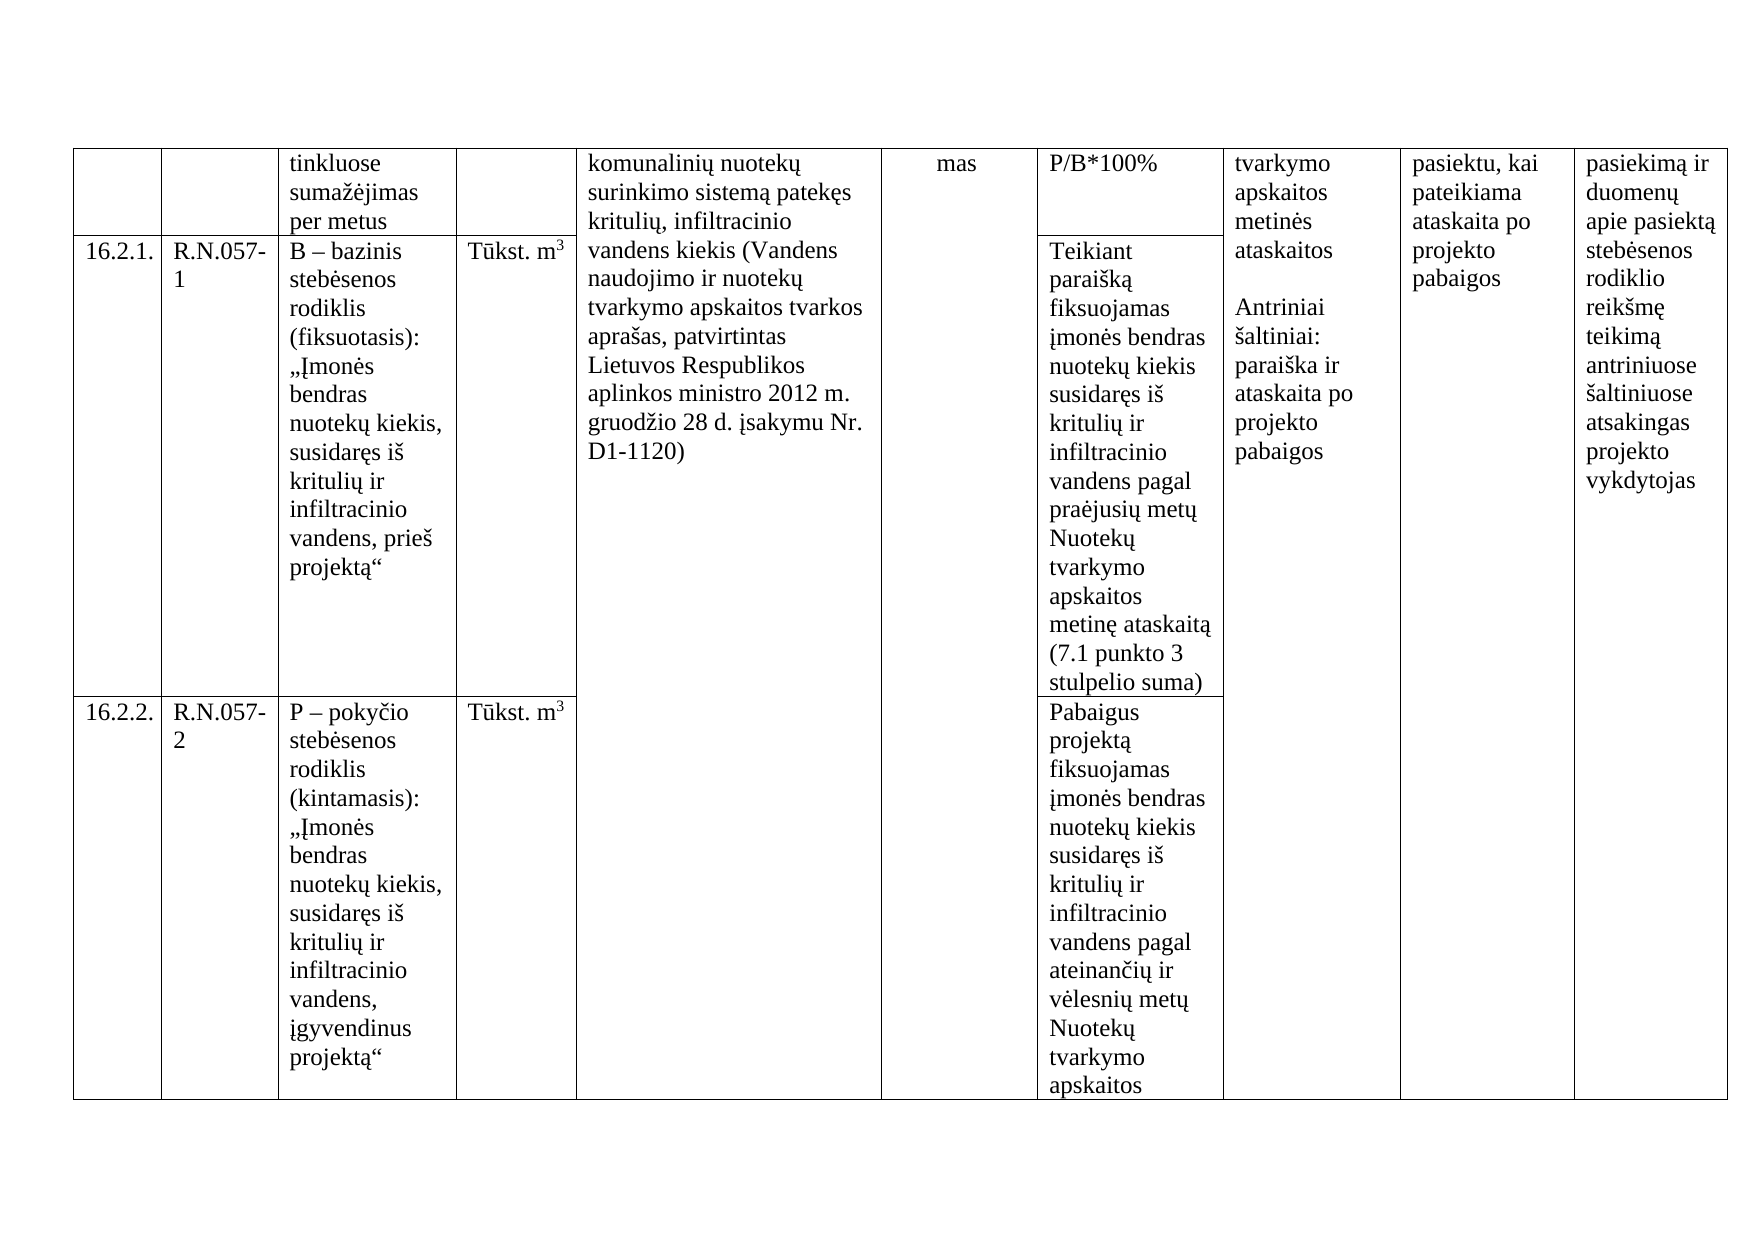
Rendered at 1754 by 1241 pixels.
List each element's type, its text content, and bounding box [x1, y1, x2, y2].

table_cell Pabaigus projektą fiksuojamas įmonės bendras nuotekų kiekis susidaręs iš kritulių ir infiltracinio vandens pagal ateinančių ir vėlesnių metų Nuotekų tvarkymo apskaitos [1038, 697, 1223, 1099]
table_cell Tūkst. m3 [457, 697, 576, 1099]
table_cell 16.2.1. [74, 236, 161, 696]
table_cell P – pokyčio stebėsenos rodiklis (kintamasis): „Įmonės bendras nuotekų kiekis, susidaręs iš kritulių ir infiltracinio vandens, įgyvendinus projektą“ [279, 697, 456, 1099]
table_cell 16.2.2. [74, 697, 161, 1099]
table_cell pasiekimą ir duomenų apie pasiektą stebėsenos rodiklio reikšmę teikimą antriniuose šaltiniuose atsakingas projekto vykdytojas [1575, 149, 1727, 1099]
table_cell B – bazinis stebėsenos rodiklis (fiksuotasis): „Įmonės bendras nuotekų kiekis, susidaręs iš kritulių ir infiltracinio vandens, prieš projektą“ [279, 236, 456, 696]
table_cell R.N.057-1 [162, 236, 278, 696]
table_cell [162, 149, 278, 235]
table_cell pasiektu, kai pateikiama ataskaita po projekto pabaigos [1401, 149, 1574, 1099]
table_cell [74, 149, 161, 235]
table_cell [457, 149, 576, 235]
table_cell R.N.057-2 [162, 697, 278, 1099]
table_cell tinkluose sumažėjimas per metus [279, 149, 456, 235]
table_cell Tūkst. m3 [457, 236, 576, 696]
table_cell P/B*100% [1038, 149, 1223, 235]
table_cell mas [882, 149, 1037, 1099]
table_cell tvarkymo apskaitos metinės ataskaitos Antriniai šaltiniai: paraiška ir ataskaita po projekto pabaigos [1224, 149, 1400, 1099]
table_cell komunalinių nuotekų surinkimo sistemą patekęs kritulių, infiltracinio vandens kiekis (Vandens naudojimo ir nuotekų tvarkymo apskaitos tvarkos aprašas, patvirtintas Lietuvos Respublikos aplinkos ministro 2012 m. gruodžio 28 d. įsakymu Nr. D1-1120) [577, 149, 881, 1099]
table_cell Teikiant paraišką fiksuojamas įmonės bendras nuotekų kiekis susidaręs iš kritulių ir infiltracinio vandens pagal praėjusių metų Nuotekų tvarkymo apskaitos metinę ataskaitą (7.1 punkto 3 stulpelio suma) [1038, 236, 1223, 696]
